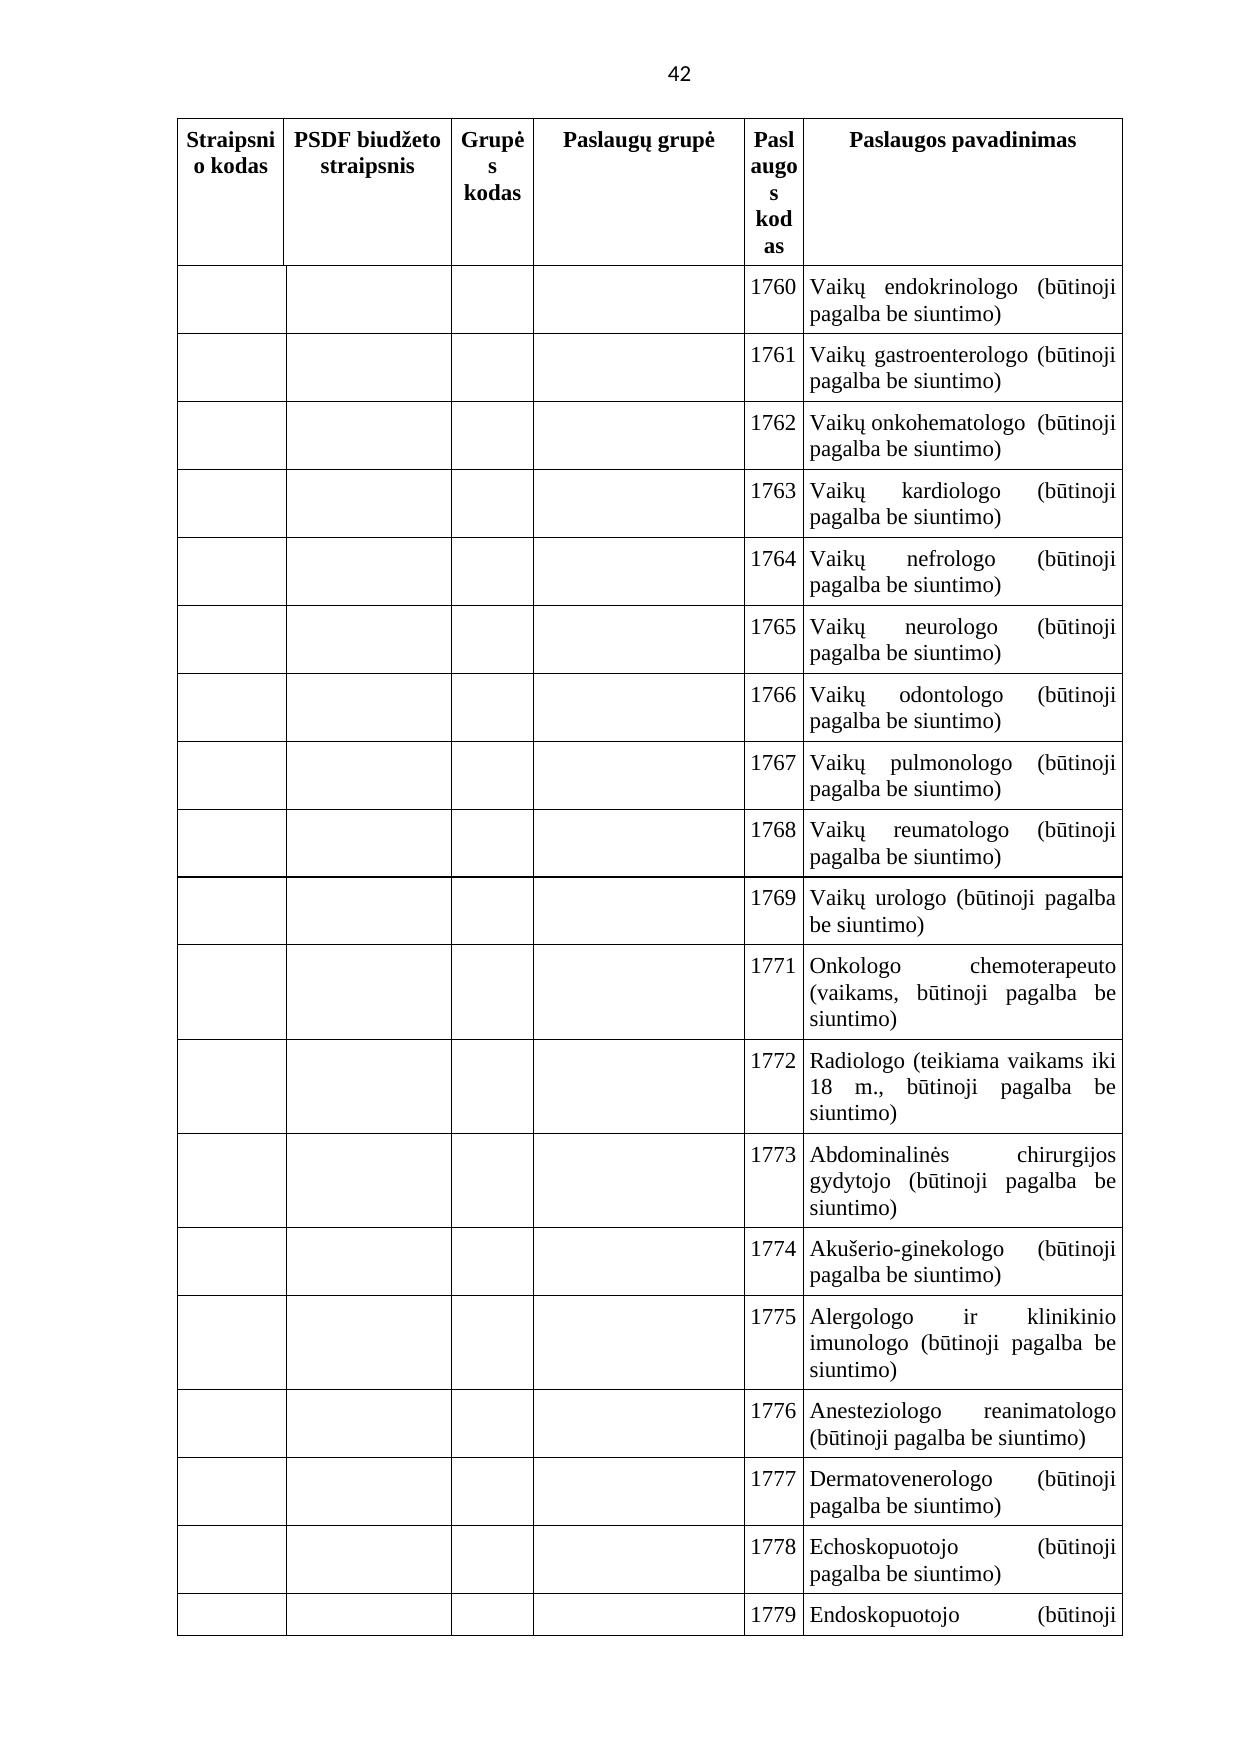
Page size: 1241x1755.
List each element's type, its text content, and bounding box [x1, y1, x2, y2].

table_cell Dermatovenerologo (būtinoji pagalba be siuntimo) [804, 1458, 1122, 1525]
table_header Paslaugos kodas [745, 119, 803, 265]
table_header PSDF biudžeto straipsnis [284, 119, 451, 265]
table_cell [287, 470, 451, 537]
table_cell [287, 742, 451, 808]
table_cell [534, 1040, 744, 1133]
table_cell 1779 [745, 1594, 803, 1634]
table_cell [287, 606, 451, 673]
table_cell [452, 334, 533, 401]
table_cell [452, 1228, 533, 1295]
table_cell Onkologo chemoterapeuto (vaikams, būtinoji pagalba be siuntimo) [804, 945, 1122, 1038]
table_cell [178, 1594, 286, 1634]
table_cell 1766 [745, 674, 803, 741]
table_cell [534, 810, 744, 876]
table_cell [178, 810, 286, 876]
table_cell Radiologo (teikiama vaikams iki 18 m., būtinoji pagalba be siuntimo) [804, 1040, 1122, 1133]
table_cell [452, 266, 533, 333]
table_cell [534, 1390, 744, 1457]
table_cell [534, 878, 744, 944]
table_cell Akušerio-ginekologo (būtinoji pagalba be siuntimo) [804, 1228, 1122, 1295]
table_cell 1775 [745, 1296, 803, 1389]
table_cell 1768 [745, 810, 803, 876]
table_cell [534, 470, 744, 537]
table_cell 1762 [745, 402, 803, 469]
table_cell [287, 1228, 451, 1295]
table_cell 1763 [745, 470, 803, 537]
table_cell [534, 334, 744, 401]
table_cell 1764 [745, 538, 803, 605]
table_cell [452, 402, 533, 469]
table_cell [178, 606, 286, 673]
table_cell [287, 878, 451, 944]
table_header Paslaugos pavadinimas [804, 119, 1122, 265]
table_cell [178, 402, 286, 469]
table_cell Vaikų onkohematologo (būtinoji pagalba be siuntimo) [804, 402, 1122, 469]
table_cell [178, 266, 286, 333]
table_cell [452, 1458, 533, 1525]
table_cell 1777 [745, 1458, 803, 1525]
table_cell 1767 [745, 742, 803, 808]
table_cell 1769 [745, 878, 803, 944]
table_cell [452, 1390, 533, 1457]
table_cell [534, 1594, 744, 1634]
table_cell Vaikų neurologo (būtinoji pagalba be siuntimo) [804, 606, 1122, 673]
table_cell [534, 538, 744, 605]
table_cell Vaikų nefrologo (būtinoji pagalba be siuntimo) [804, 538, 1122, 605]
table_header Grupės kodas [452, 119, 533, 265]
table_cell [534, 1526, 744, 1593]
table_cell [452, 1040, 533, 1133]
table_cell 1773 [745, 1134, 803, 1227]
table_cell [534, 1134, 744, 1227]
table_cell [534, 606, 744, 673]
table_cell [452, 1296, 533, 1389]
table_cell [287, 334, 451, 401]
table_cell [452, 470, 533, 537]
table_cell Vaikų urologo (būtinoji pagalba be siuntimo) [804, 878, 1122, 944]
table_cell [452, 1594, 533, 1634]
table_cell Vaikų odontologo (būtinoji pagalba be siuntimo) [804, 674, 1122, 741]
table_cell [178, 878, 286, 944]
table_cell Echoskopuotojo (būtinoji pagalba be siuntimo) [804, 1526, 1122, 1593]
table_cell Endoskopuotojo (būtinoji [804, 1594, 1122, 1634]
table_cell [178, 945, 286, 1038]
table_cell 1760 [745, 266, 803, 333]
table_cell [287, 1526, 451, 1593]
table_cell [178, 1526, 286, 1593]
table_cell [287, 674, 451, 741]
table_header Paslaugų grupė [534, 119, 744, 265]
table_cell [534, 402, 744, 469]
table_cell Vaikų pulmonologo (būtinoji pagalba be siuntimo) [804, 742, 1122, 808]
table_cell [534, 1296, 744, 1389]
table_cell [534, 945, 744, 1038]
table_cell [534, 266, 744, 333]
table_cell [287, 538, 451, 605]
table_cell [452, 674, 533, 741]
table_cell 1771 [745, 945, 803, 1038]
table_cell [452, 742, 533, 808]
table_cell [178, 334, 286, 401]
table_cell [178, 1458, 286, 1525]
table_cell 1778 [745, 1526, 803, 1593]
table_cell Vaikų endokrinologo (būtinoji pagalba be siuntimo) [804, 266, 1122, 333]
table_cell [287, 1134, 451, 1227]
table_cell [178, 1040, 286, 1133]
table_header Straipsnio kodas [178, 119, 283, 265]
table_cell [178, 1134, 286, 1227]
table_cell Vaikų gastroenterologo (būtinoji pagalba be siuntimo) [804, 334, 1122, 401]
table_cell [452, 945, 533, 1038]
table_cell [534, 1228, 744, 1295]
table_cell [178, 742, 286, 808]
table_cell 1761 [745, 334, 803, 401]
table_cell [178, 1390, 286, 1457]
table_cell [287, 1296, 451, 1389]
table_cell [178, 674, 286, 741]
table_cell [287, 1458, 451, 1525]
table_cell [287, 1594, 451, 1634]
table_cell [534, 674, 744, 741]
table_cell [287, 945, 451, 1038]
table_cell Vaikų kardiologo (būtinoji pagalba be siuntimo) [804, 470, 1122, 537]
table_cell [534, 1458, 744, 1525]
table_cell Alergologo ir klinikinio imunologo (būtinoji pagalba be siuntimo) [804, 1296, 1122, 1389]
table_cell [287, 402, 451, 469]
table_cell [534, 742, 744, 808]
table_cell Vaikų reumatologo (būtinoji pagalba be siuntimo) [804, 810, 1122, 876]
table_cell [178, 538, 286, 605]
table_cell 1774 [745, 1228, 803, 1295]
table_cell [452, 810, 533, 876]
table_cell 1765 [745, 606, 803, 673]
table_cell [452, 1526, 533, 1593]
table_cell [178, 470, 286, 537]
table_cell [287, 1040, 451, 1133]
table_cell [178, 1228, 286, 1295]
table_cell [178, 1296, 286, 1389]
table_cell Anesteziologo reanimatologo (būtinoji pagalba be siuntimo) [804, 1390, 1122, 1457]
table_cell 1772 [745, 1040, 803, 1133]
table_cell 1776 [745, 1390, 803, 1457]
table_cell [452, 1134, 533, 1227]
table_cell [452, 538, 533, 605]
table_cell [287, 810, 451, 876]
table_cell [287, 1390, 451, 1457]
table_cell [452, 878, 533, 944]
table_cell [287, 266, 451, 333]
table_cell [452, 606, 533, 673]
table_cell Abdominalinės chirurgijos gydytojo (būtinoji pagalba be siuntimo) [804, 1134, 1122, 1227]
